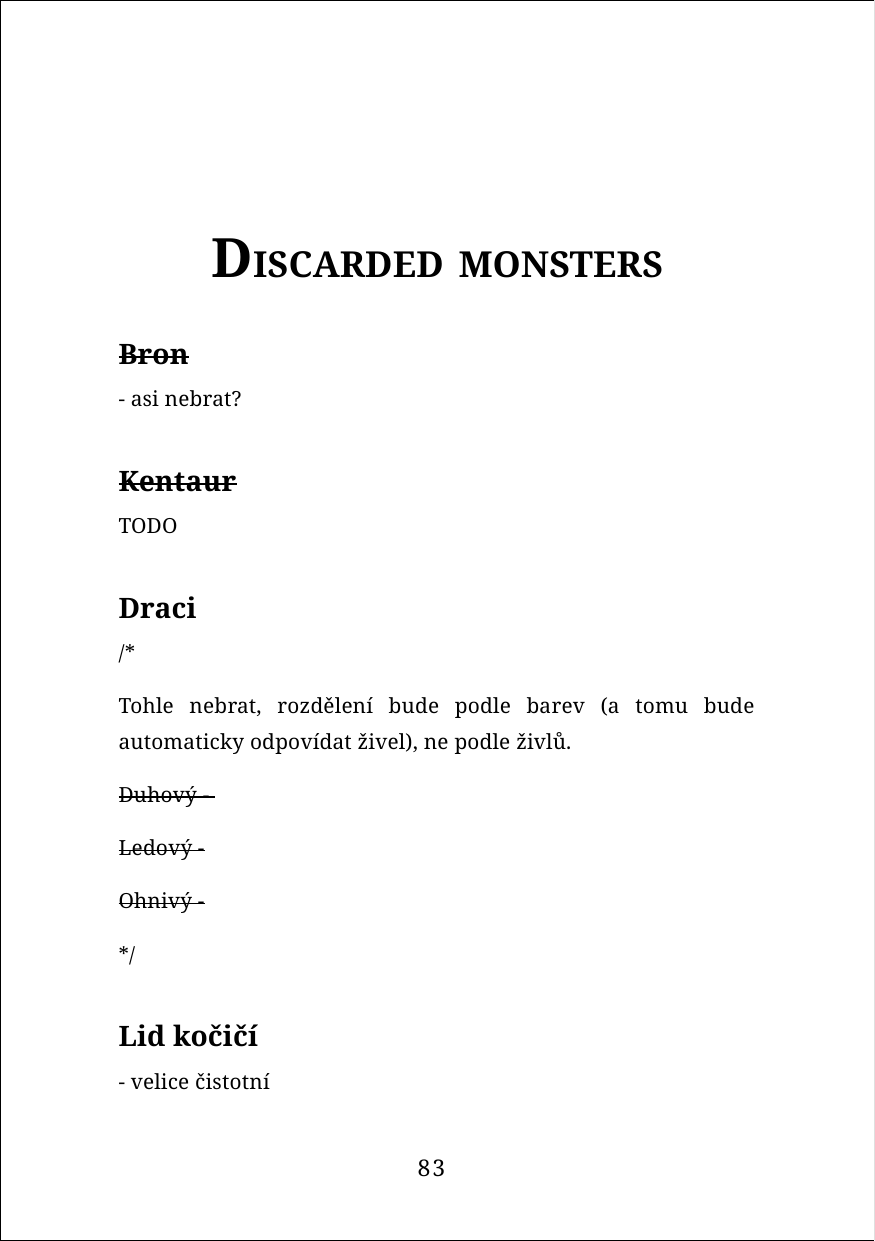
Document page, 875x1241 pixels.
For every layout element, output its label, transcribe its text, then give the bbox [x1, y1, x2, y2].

subtitle Bron [118, 334, 756, 372]
subtitle Draci [118, 588, 756, 626]
text Ohnivý - [118, 887, 756, 915]
text TODO [118, 511, 756, 540]
text Duhový - [118, 780, 756, 809]
text */ [118, 940, 756, 968]
subtitle Kentaur [118, 461, 756, 499]
text Ledový - [118, 833, 756, 862]
text - asi nebrat? [118, 384, 756, 413]
text /* [118, 638, 756, 667]
text Tohle nebrat, rozdělení bude podle barev (a tomu bude automaticky odpovídat živel), ne podle živlů. [118, 691, 756, 755]
subtitle Lid kočičí [118, 1017, 756, 1055]
text - velice čistotní [118, 1067, 756, 1095]
subtitle Discarded monsters [118, 219, 756, 293]
